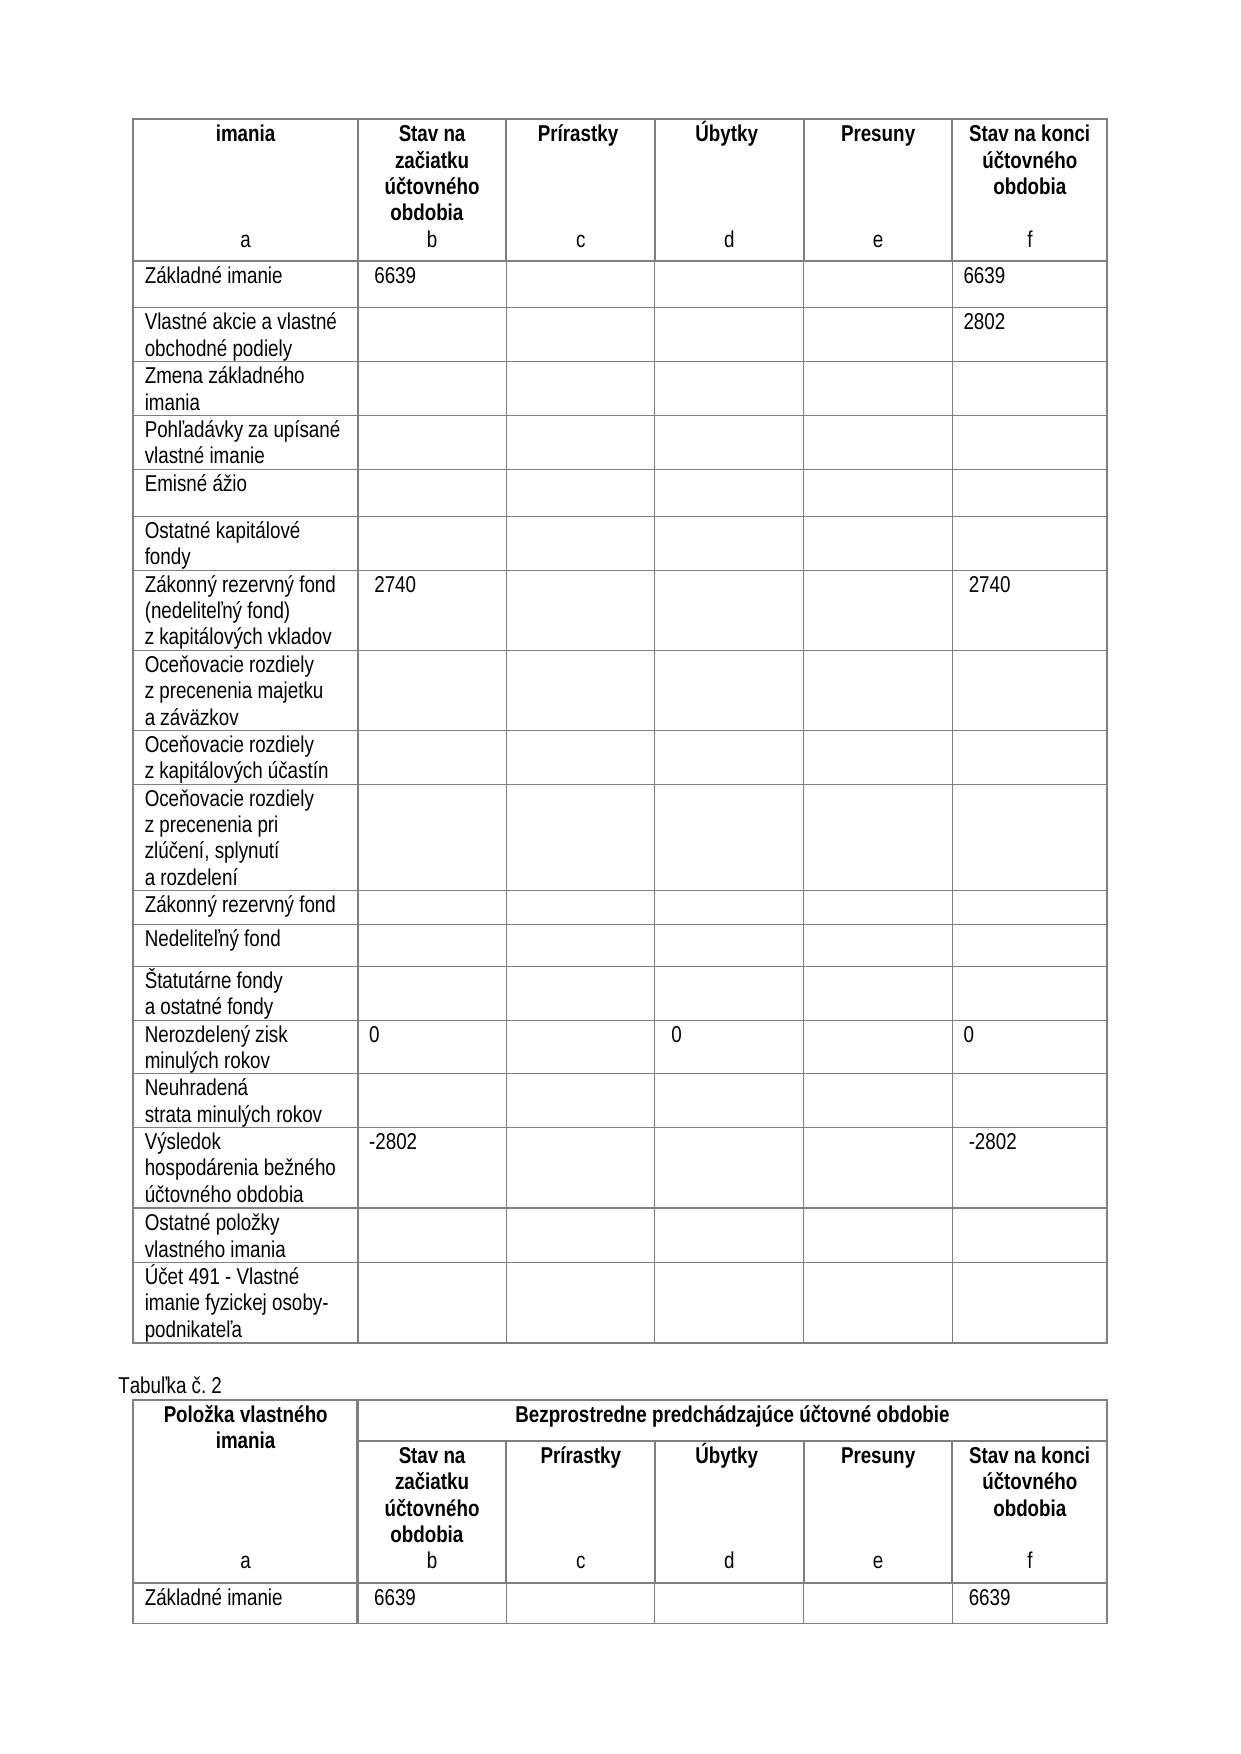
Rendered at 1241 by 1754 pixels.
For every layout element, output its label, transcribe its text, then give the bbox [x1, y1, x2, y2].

table_cell [507, 651, 654, 730]
table_cell Výsledok hospodárenia bežného účtovného obdobia [134, 1128, 357, 1207]
table_cell [507, 967, 654, 1019]
table_cell [655, 967, 803, 1019]
table_cell [507, 1021, 654, 1073]
table_cell [655, 1074, 803, 1127]
table_cell [804, 1074, 952, 1127]
table_cell Stav na konci účtovného obdobia [953, 1442, 1106, 1547]
table_cell [359, 1263, 506, 1342]
table_cell Vlastné akcie a vlastné obchodné podiely [134, 308, 357, 361]
table_cell [507, 362, 654, 415]
table_cell 6639 [953, 1584, 1106, 1623]
table_cell [804, 731, 952, 783]
table_cell Účet 491 - Vlastné imanie fyzickej osoby- podnikateľa [134, 1263, 357, 1342]
table_cell b [359, 1547, 505, 1582]
table_cell [507, 571, 654, 650]
table_cell 6639 [359, 1584, 506, 1623]
table_cell f [953, 1547, 1106, 1582]
table_cell [804, 262, 952, 307]
table_cell [655, 362, 803, 415]
table_cell [507, 470, 654, 516]
table_cell 6639 [359, 262, 506, 307]
table_cell 0 [953, 1021, 1106, 1073]
table_cell [507, 785, 654, 890]
table_cell Nedeliteľný fond [134, 925, 357, 966]
table_cell Stav na konci účtovného obdobia [953, 120, 1106, 226]
table_cell [655, 571, 803, 650]
table_cell c [507, 1547, 654, 1582]
table_cell -2802 [953, 1128, 1106, 1207]
table_cell [507, 416, 654, 468]
table_cell [804, 1584, 952, 1623]
table_cell [804, 651, 952, 730]
table_cell Základné imanie [134, 262, 357, 307]
table_header Bezprostredne predchádzajúce účtovné obdobie [359, 1401, 1106, 1440]
table_cell [359, 925, 506, 966]
table_cell [804, 1128, 952, 1207]
table_cell [953, 925, 1106, 966]
table_cell [804, 967, 952, 1019]
table_cell [804, 416, 952, 468]
table_cell Prírastky [507, 120, 654, 226]
table_cell [655, 731, 803, 783]
table_cell d [656, 226, 803, 260]
table_cell [804, 1263, 952, 1342]
text Tabuľka č. 2 [118, 1372, 1122, 1398]
table_cell Zákonný rezervný fond (nedeliteľný fond) z kapitálových vkladov [134, 571, 357, 650]
table_cell [804, 1021, 952, 1073]
table_cell [953, 362, 1106, 415]
table_cell [655, 470, 803, 516]
table_cell a [134, 1547, 356, 1582]
table_cell [655, 1209, 803, 1262]
table_cell Štatutárne fondy a ostatné fondy [134, 967, 357, 1019]
table_cell 2802 [953, 308, 1106, 361]
table_cell Stav na začiatku účtovného obdobia [359, 1442, 505, 1547]
table_cell a [134, 226, 357, 260]
table_cell -2802 [359, 1128, 506, 1207]
table_cell [953, 1209, 1106, 1262]
table_cell e [805, 226, 951, 260]
table_cell [507, 1263, 654, 1342]
table_cell Zákonný rezervný fond [134, 891, 357, 924]
table_cell d [656, 1547, 803, 1582]
table_cell [804, 785, 952, 890]
table_cell [804, 925, 952, 966]
table_cell [359, 308, 506, 361]
table_cell Stav na začiatku účtovného obdobia [359, 120, 505, 226]
table_cell b [359, 226, 505, 260]
table_cell [359, 967, 506, 1019]
table_cell Presuny [805, 1442, 951, 1547]
table_cell f [953, 226, 1106, 260]
table_cell Nerozdelený zisk minulých rokov [134, 1021, 357, 1073]
table_cell [804, 308, 952, 361]
table_cell [655, 1584, 803, 1623]
table_cell 2740 [953, 571, 1106, 650]
table_cell [655, 308, 803, 361]
table_cell [655, 891, 803, 924]
table_cell Oceňovacie rozdiely z kapitálových účastín [134, 731, 357, 783]
table_cell [953, 470, 1106, 516]
table_cell [655, 262, 803, 307]
table_cell [359, 470, 506, 516]
table_cell Úbytky [656, 120, 803, 226]
table_cell [953, 651, 1106, 730]
table_cell [507, 308, 654, 361]
table_cell [655, 925, 803, 966]
table_cell 0 [655, 1021, 803, 1073]
table_cell Ostatné položky vlastného imania [134, 1209, 357, 1262]
table_cell [804, 470, 952, 516]
table_cell 6639 [953, 262, 1106, 307]
table_cell [804, 891, 952, 924]
table_cell Ostatné kapitálové fondy [134, 517, 357, 569]
table_cell [359, 651, 506, 730]
table_cell [359, 731, 506, 783]
table_cell [655, 1128, 803, 1207]
table_cell [359, 891, 506, 924]
table_cell [953, 517, 1106, 569]
table_cell [359, 517, 506, 569]
table_cell [804, 1209, 952, 1262]
table_cell [507, 1584, 654, 1623]
table_cell Oceňovacie rozdiely z precenenia pri zlúčení, splynutí a rozdelení [134, 785, 357, 890]
table_header imania [134, 120, 357, 226]
table_cell [507, 517, 654, 569]
table_cell Oceňovacie rozdiely z precenenia majetku a záväzkov [134, 651, 357, 730]
table_cell [507, 1074, 654, 1127]
table_cell [953, 1263, 1106, 1342]
table_cell [507, 925, 654, 966]
table_cell [953, 891, 1106, 924]
table_cell Zmena základného imania [134, 362, 357, 415]
table_cell [655, 651, 803, 730]
table_cell [507, 731, 654, 783]
table_cell e [805, 1547, 951, 1582]
table_cell Základné imanie [134, 1584, 356, 1623]
table_cell [359, 416, 506, 468]
table_cell [359, 362, 506, 415]
table_cell [953, 967, 1106, 1019]
table_cell [507, 1128, 654, 1207]
table_cell [804, 362, 952, 415]
table_cell Úbytky [656, 1442, 803, 1547]
table_cell [359, 1074, 506, 1127]
table_cell Prírastky [507, 1442, 654, 1547]
table_cell Emisné ážio [134, 470, 357, 516]
table_cell [953, 416, 1106, 468]
table_cell [507, 1209, 654, 1262]
table_cell [655, 517, 803, 569]
table_cell 2740 [359, 571, 506, 650]
table_cell [953, 731, 1106, 783]
table_cell Pohľadávky za upísané vlastné imanie [134, 416, 357, 468]
table_cell [953, 785, 1106, 890]
table_cell [804, 571, 952, 650]
table_cell 0 [359, 1021, 506, 1073]
table_cell [804, 517, 952, 569]
table_cell [359, 1209, 506, 1262]
table_cell [507, 891, 654, 924]
table_header Položka vlastného imania [134, 1401, 356, 1547]
table_cell c [507, 226, 654, 260]
table_cell [655, 416, 803, 468]
table_cell [655, 1263, 803, 1342]
table_cell [359, 785, 506, 890]
table_cell [655, 785, 803, 890]
table_cell Neuhradená strata minulých rokov [134, 1074, 357, 1127]
table_cell [953, 1074, 1106, 1127]
table_cell [507, 262, 654, 307]
table_cell Presuny [805, 120, 951, 226]
